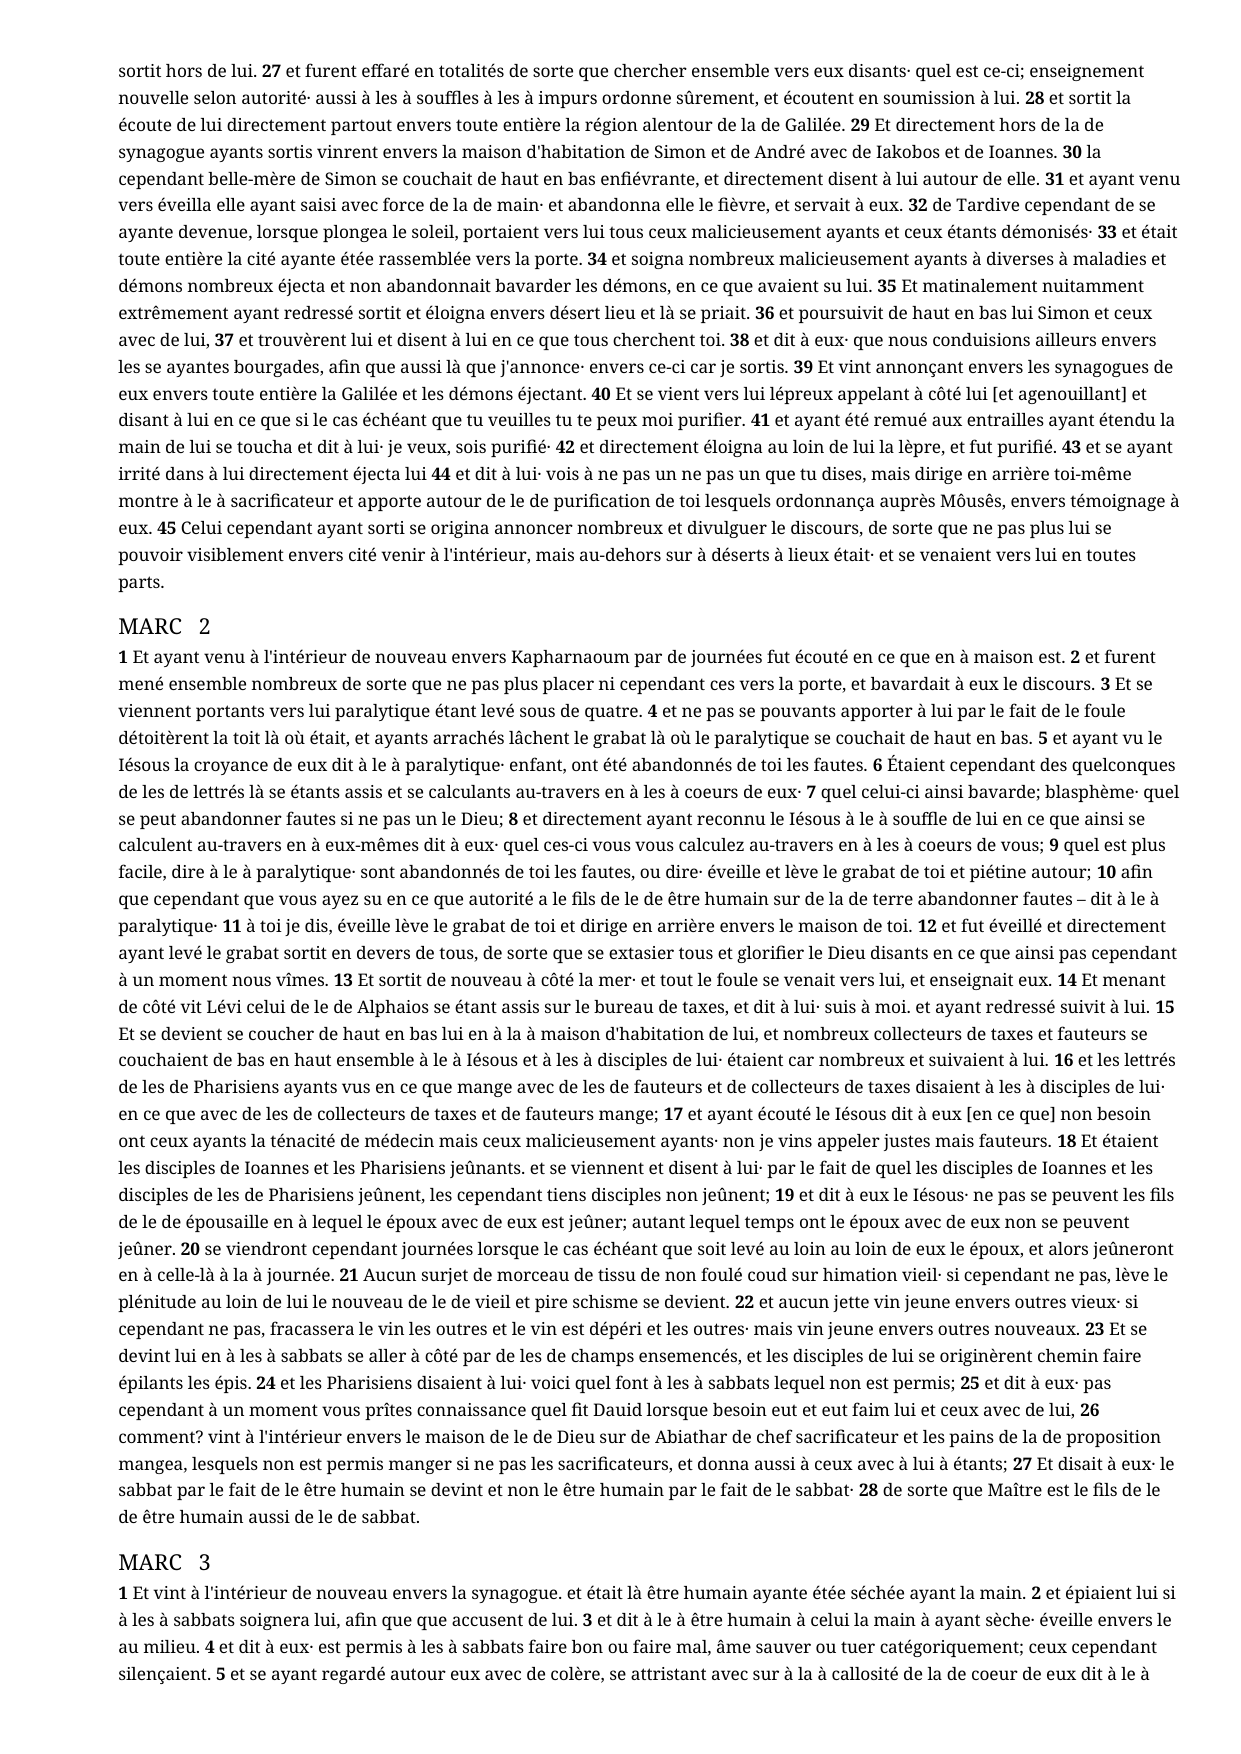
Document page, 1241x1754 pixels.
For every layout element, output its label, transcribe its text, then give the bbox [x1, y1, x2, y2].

text 1 Et ayant venu à l'intérieur de nouveau envers Kapharnaoum par de journées fut écouté en ce que en à maison est. 2 et furent mené ensemble nombreux de sorte que ne pas plus placer ni cependant ces vers la porte, et bavardait à eux le discours. 3 Et se viennent portants vers lui paralytique étant levé sous de quatre. 4 et ne pas se pouvants apporter à lui par le fait de le foule détoitèrent la toit là où était, et ayants arrachés lâchent le grabat là où le paralytique se couchait de haut en bas. 5 et ayant vu le Iésous la croyance de eux dit à le à paralytique· enfant, ont été abandonnés de toi les fautes. 6 Étaient cependant des quelconques de les de lettrés là se étants assis et se calculants au-travers en à les à coeurs de eux· 7 quel celui-ci ainsi bavarde; blasphème· quel se peut abandonner fautes si ne pas un le Dieu; 8 et directement ayant reconnu le Iésous à le à souffle de lui en ce que ainsi se calculent au-travers en à eux-mêmes dit à eux· quel ces-ci vous vous calculez au-travers en à les à coeurs de vous; 9 quel est plus facile, dire à le à paralytique· sont abandonnés de toi les fautes, ou dire· éveille et lève le grabat de toi et piétine autour; 10 afin que cependant que vous ayez su en ce que autorité a le fils de le de être humain sur de la de terre abandonner fautes – dit à le à paralytique· 11 à toi je dis, éveille lève le grabat de toi et dirige en arrière envers le maison de toi. 12 et fut éveillé et directement ayant levé le grabat sortit en devers de tous, de sorte que se extasier tous et glorifier le Dieu disants en ce que ainsi pas cependant à un moment nous vîmes. 13 Et sortit de nouveau à côté la mer· et tout le foule se venait vers lui, et enseignait eux. 14 Et menant de côté vit Lévi celui de le de Alphaios se étant assis sur le bureau de taxes, et dit à lui· suis à moi. et ayant redressé suivit à lui. 15 Et se devient se coucher de haut en bas lui en à la à maison d'habitation de lui, et nombreux collecteurs de taxes et fauteurs se couchaient de bas en haut ensemble à le à Iésous et à les à disciples de lui· étaient car nombreux et suivaient à lui. 16 et les lettrés de les de Pharisiens ayants vus en ce que mange avec de les de fauteurs et de collecteurs de taxes disaient à les à disciples de lui· en ce que avec de les de collecteurs de taxes et de fauteurs mange; 17 et ayant écouté le Iésous dit à eux [en ce que] non besoin ont ceux ayants la ténacité de médecin mais ceux malicieusement ayants· non je vins appeler justes mais fauteurs. 18 Et étaient les disciples de Ioannes et les Pharisiens jeûnants. et se viennent et disent à lui· par le fait de quel les disciples de Ioannes et les disciples de les de Pharisiens jeûnent, les cependant tiens disciples non jeûnent; 19 et dit à eux le Iésous· ne pas se peuvent les fils de le de épousaille en à lequel le époux avec de eux est jeûner; autant lequel temps ont le époux avec de eux non se peuvent jeûner. 20 se viendront cependant journées lorsque le cas échéant que soit levé au loin au loin de eux le époux, et alors jeûneront en à celle-là à la à journée. 21 Aucun surjet de morceau de tissu de non foulé coud sur himation vieil· si cependant ne pas, lève le plénitude au loin de lui le nouveau de le de vieil et pire schisme se devient. 22 et aucun jette vin jeune envers outres vieux· si cependant ne pas, fracassera le vin les outres et le vin est dépéri et les outres· mais vin jeune envers outres nouveaux. 23 Et se devint lui en à les à sabbats se aller à côté par de les de champs ensemencés, et les disciples de lui se originèrent chemin faire épilants les épis. 24 et les Pharisiens disaient à lui· voici quel font à les à sabbats lequel non est permis; 25 et dit à eux· pas cependant à un moment vous prîtes connaissance quel fit Dauid lorsque besoin eut et eut faim lui et ceux avec de lui, 26 comment? vint à l'intérieur envers le maison de le de Dieu sur de Abiathar de chef sacrificateur et les pains de la de proposition mangea, lesquels non est permis manger si ne pas les sacrificateurs, et donna aussi à ceux avec à lui à étants; 27 Et disait à eux· le sabbat par le fait de le être humain se devint et non le être humain par le fait de le sabbat· 28 de sorte que Maître est le fils de le de être humain aussi de le de sabbat. [118, 645, 1181, 1529]
text sortit hors de lui. 27 et furent effaré en totalités de sorte que chercher ensemble vers eux disants· quel est ce-ci; enseignement nouvelle selon autorité· aussi à les à souffles à les à impurs ordonne sûrement, et écoutent en soumission à lui. 28 et sortit la écoute de lui directement partout envers toute entière la région alentour de la de Galilée. 29 Et directement hors de la de synagogue ayants sortis vinrent envers la maison d'habitation de Simon et de André avec de Iakobos et de Ioannes. 30 la cependant belle-mère de Simon se couchait de haut en bas enfiévrante, et directement disent à lui autour de elle. 31 et ayant venu vers éveilla elle ayant saisi avec force de la de main· et abandonna elle le fièvre, et servait à eux. 32 de Tardive cependant de se ayante devenue, lorsque plongea le soleil, portaient vers lui tous ceux malicieusement ayants et ceux étants démonisés· 33 et était toute entière la cité ayante étée rassemblée vers la porte. 34 et soigna nombreux malicieusement ayants à diverses à maladies et démons nombreux éjecta et non abandonnait bavarder les démons, en ce que avaient su lui. 35 Et matinalement nuitamment extrêmement ayant redressé sortit et éloigna envers désert lieu et là se priait. 36 et poursuivit de haut en bas lui Simon et ceux avec de lui, 37 et trouvèrent lui et disent à lui en ce que tous cherchent toi. 38 et dit à eux· que nous conduisions ailleurs envers les se ayantes bourgades, afin que aussi là que j'annonce· envers ce-ci car je sortis. 39 Et vint annonçant envers les synagogues de eux envers toute entière la Galilée et les démons éjectant. 40 Et se vient vers lui lépreux appelant à côté lui [et agenouillant] et disant à lui en ce que si le cas échéant que tu veuilles tu te peux moi purifier. 41 et ayant été remué aux entrailles ayant étendu la main de lui se toucha et dit à lui· je veux, sois purifié· 42 et directement éloigna au loin de lui la lèpre, et fut purifié. 43 et se ayant irrité dans à lui directement éjecta lui 44 et dit à lui· vois à ne pas un ne pas un que tu dises, mais dirige en arrière toi-même montre à le à sacrificateur et apporte autour de le de purification de toi lesquels ordonnança auprès Môusês, envers témoignage à eux. 45 Celui cependant ayant sorti se origina annoncer nombreux et divulguer le discours, de sorte que ne pas plus lui se pouvoir visiblement envers cité venir à l'intérieur, mais au-dehors sur à déserts à lieux était· et se venaient vers lui en toutes parts. [118, 59, 1181, 593]
text MARC 3 [118, 1547, 1181, 1577]
text 1 Et vint à l'intérieur de nouveau envers la synagogue. et était là être humain ayante étée séchée ayant la main. 2 et épiaient lui si à les à sabbats soignera lui, afin que que accusent de lui. 3 et dit à le à être humain à celui la main à ayant sèche· éveille envers le au milieu. 4 et dit à eux· est permis à les à sabbats faire bon ou faire mal, âme sauver ou tuer catégoriquement; ceux cependant silençaient. 5 et se ayant regardé autour eux avec de colère, se attristant avec sur à la à callosité de la de coeur de eux dit à le à [118, 1581, 1181, 1685]
text MARC 2 [118, 611, 1181, 641]
